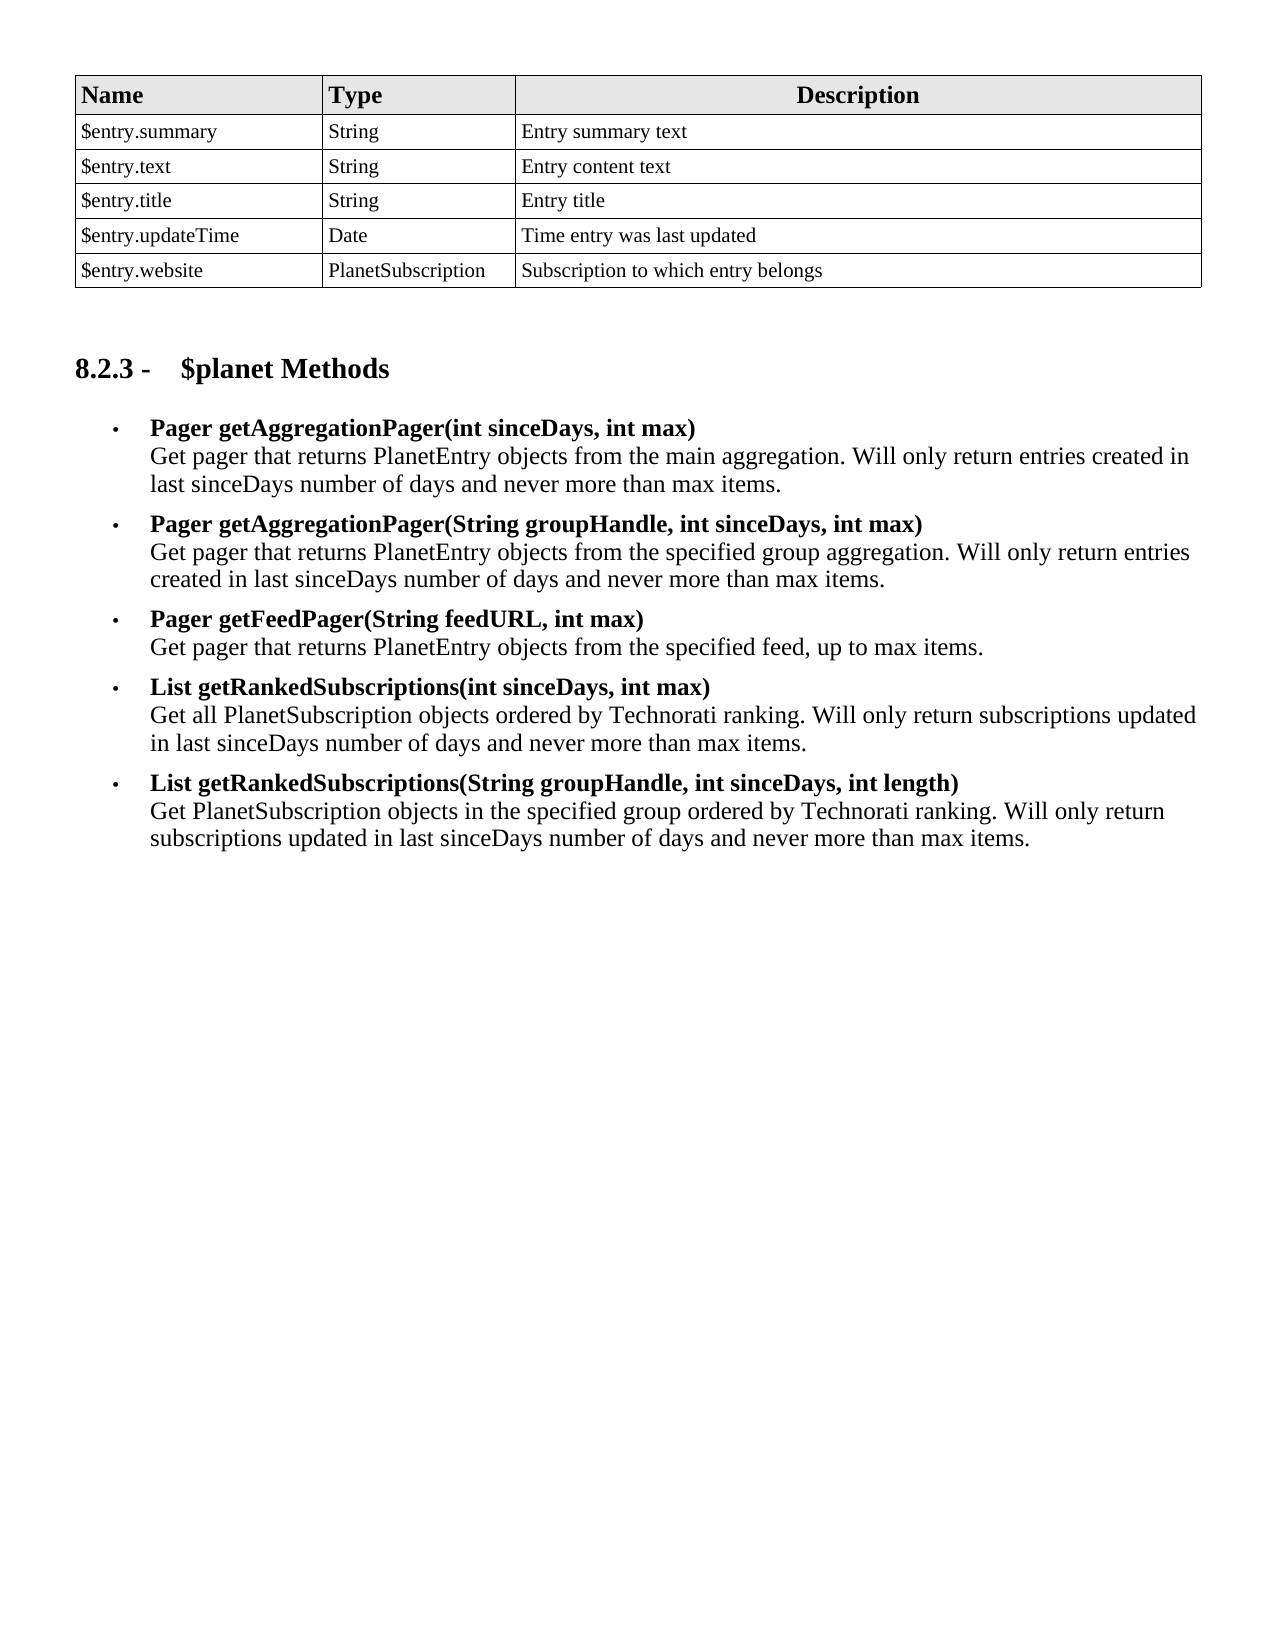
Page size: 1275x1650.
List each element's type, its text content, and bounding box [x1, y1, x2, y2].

list List getRankedSubscriptions(String groupHandle, int sinceDays, int length) Get PlanetSubscription objects in the specified group ordered by Technorati ranking. Will only return subscriptions updated in last sinceDays number of days and never more than max items. [112, 769, 1200, 852]
table_cell Subscription to which entry belongs [516, 254, 1201, 287]
table_cell Entry summary text [516, 115, 1201, 149]
table_header Name [76, 76, 322, 114]
table_cell String [323, 115, 515, 149]
table_cell Time entry was last updated [516, 219, 1201, 253]
list Pager getAggregationPager(int sinceDays, int max) Get pager that returns PlanetEntry objects from the main aggregation. Will only return entries created in last sinceDays number of days and never more than max items. [112, 414, 1200, 497]
subtitle $planet Methods [75, 352, 1200, 385]
list Pager getFeedPager(String feedURL, int max) Get pager that returns PlanetEntry objects from the specified feed, up to max items. [112, 606, 1200, 661]
table_cell $entry.updateTime [76, 219, 322, 253]
list List getRankedSubscriptions(int sinceDays, int max) Get all PlanetSubscription objects ordered by Technorati ranking. Will only return subscriptions updated in last sinceDays number of days and never more than max items. [112, 673, 1200, 757]
table_cell $entry.text [76, 150, 322, 183]
table_cell $entry.summary [76, 115, 322, 149]
table_header Description [516, 76, 1201, 114]
table_cell $entry.title [76, 184, 322, 218]
table_cell Entry title [516, 184, 1201, 218]
table_cell PlanetSubscription [323, 254, 515, 287]
table_cell $entry.website [76, 254, 322, 287]
table_cell Date [323, 219, 515, 253]
table_header Type [323, 76, 515, 114]
table_cell String [323, 184, 515, 218]
table_cell String [323, 150, 515, 183]
list Pager getAggregationPager(String groupHandle, int sinceDays, int max) Get pager that returns PlanetEntry objects from the specified group aggregation. Will only return entries created in last sinceDays number of days and never more than max items. [112, 510, 1200, 593]
table_cell Entry content text [516, 150, 1201, 183]
